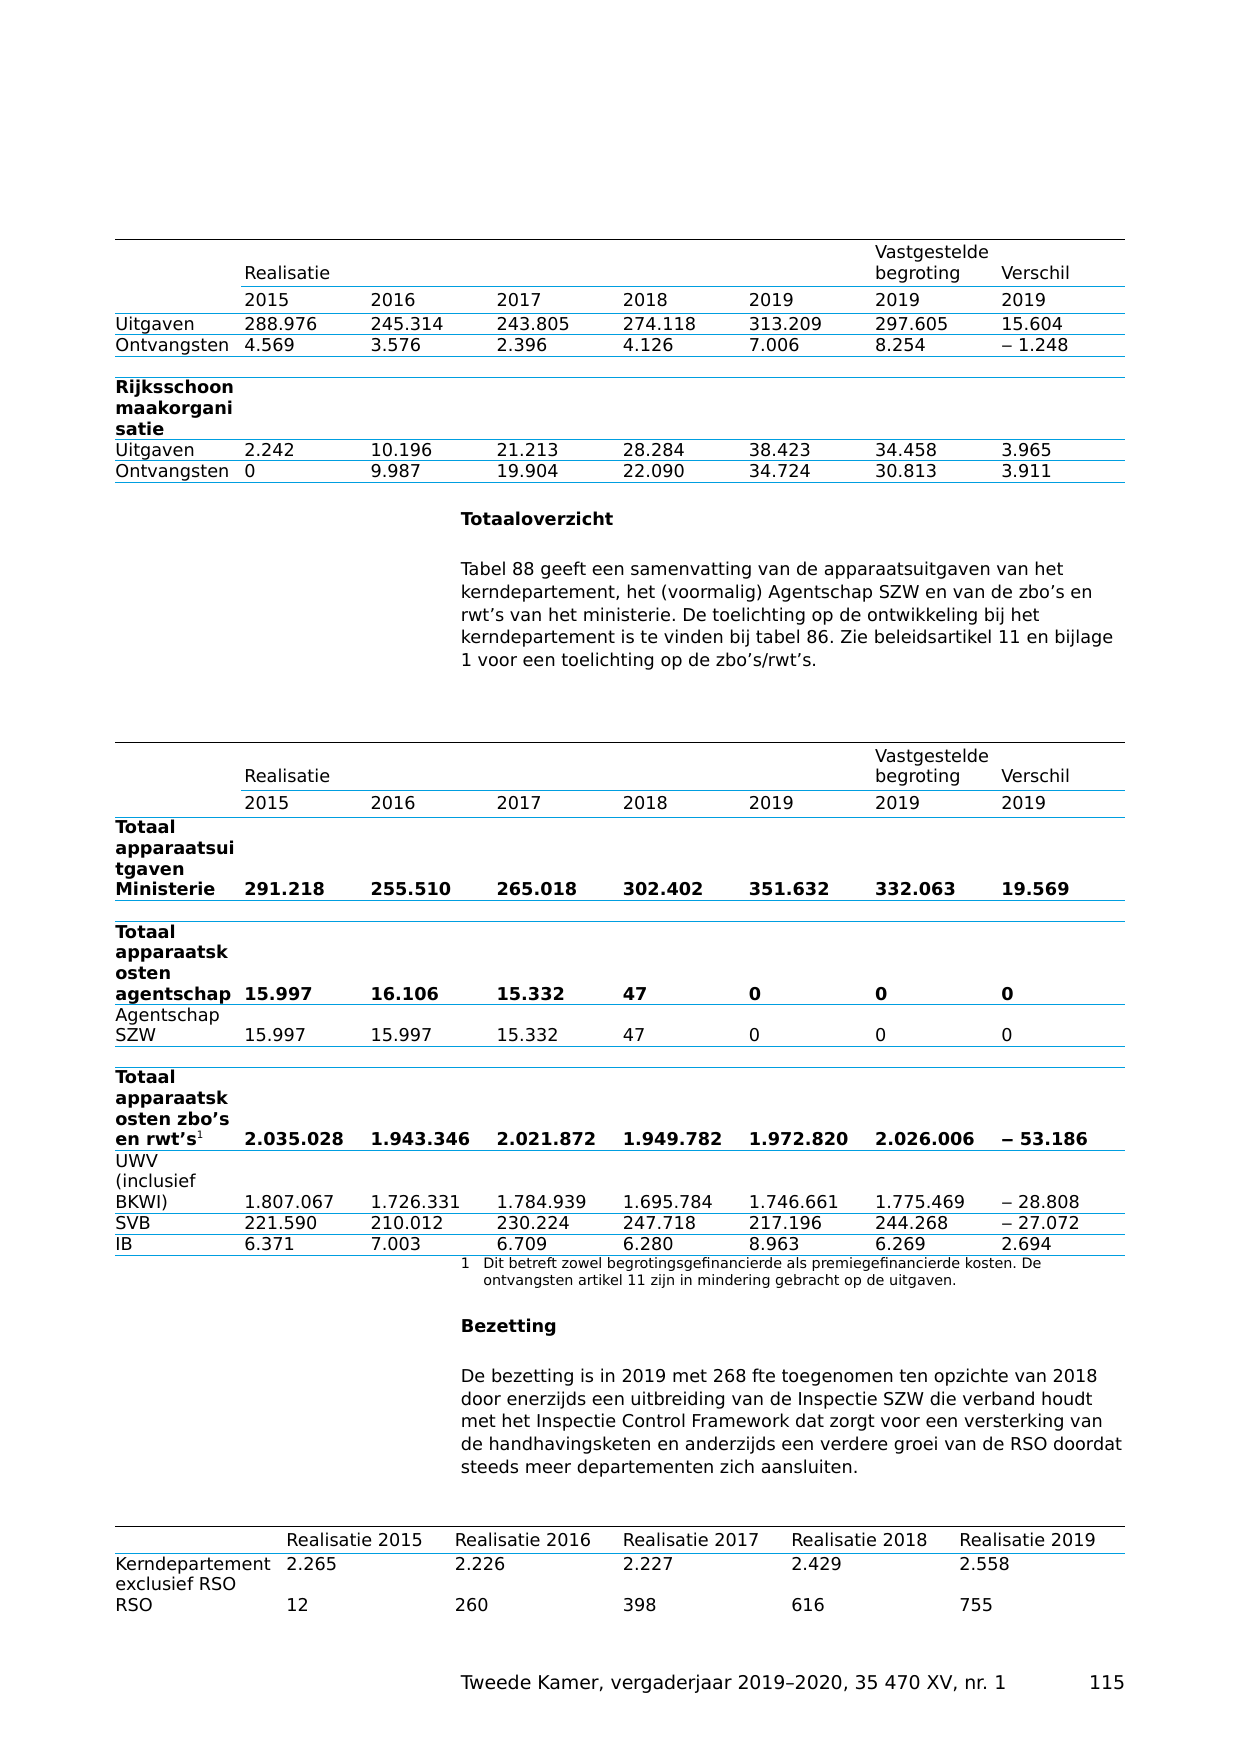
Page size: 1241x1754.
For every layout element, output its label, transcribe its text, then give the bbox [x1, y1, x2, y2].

table_cell 2.227 [620, 1554, 788, 1595]
table_cell 4.126 [620, 335, 746, 356]
table_cell 22.090 [620, 461, 746, 481]
table_cell [872, 357, 998, 377]
table_cell 2019 [746, 791, 872, 817]
table_cell Kerndepartement exclusief RSO [115, 1554, 283, 1595]
table_cell 8.963 [746, 1235, 872, 1255]
table_cell [872, 1047, 998, 1067]
table_cell 15.604 [998, 314, 1125, 334]
table_cell 2.265 [283, 1554, 452, 1595]
table_cell 398 [620, 1595, 788, 1616]
table_cell 291.218 [241, 818, 367, 900]
table_cell 7.003 [368, 1235, 493, 1255]
table_cell 6.371 [241, 1235, 367, 1255]
table_cell 1.943.346 [368, 1068, 493, 1150]
table_cell 10.196 [368, 440, 493, 460]
table_cell 6.280 [620, 1235, 746, 1255]
table_cell 1.775.469 [872, 1151, 998, 1212]
table_cell 2017 [494, 287, 620, 313]
table_cell 28.284 [620, 440, 746, 460]
table_cell [620, 378, 746, 439]
table_cell [241, 378, 367, 439]
table_cell [494, 357, 620, 377]
table_cell 313.209 [746, 314, 872, 334]
table_cell [115, 357, 241, 377]
table_cell 755 [956, 1595, 1125, 1616]
table_cell 8.254 [872, 335, 998, 356]
table_cell 15.997 [241, 922, 367, 1004]
table_cell Realisatie [241, 240, 872, 286]
table_cell [620, 1047, 746, 1067]
table_cell 2016 [368, 791, 493, 817]
table_cell Verschil [998, 240, 1125, 286]
list Dit betreft zowel begrotingsgefinancierde als premiegefinancierde kosten. De ontvangsten artikel 11 zijn in mindering gebracht op de uitgaven. [461, 1256, 1125, 1289]
table_cell 2017 [494, 791, 620, 817]
table_cell 245.314 [368, 314, 493, 334]
table_cell 4.569 [241, 335, 367, 356]
table_cell 30.813 [872, 461, 998, 481]
table_cell 34.724 [746, 461, 872, 481]
table_cell Uitgaven [115, 314, 241, 334]
table_cell 2019 [746, 287, 872, 313]
table_cell Totaal apparaatskosten zbo’s en rwt’s1 [115, 1068, 241, 1150]
table_cell 0 [998, 922, 1125, 1004]
table_cell 0 [746, 1005, 872, 1046]
table_cell [998, 1047, 1125, 1067]
text Bezetting [461, 1314, 1125, 1337]
table_cell Rijksschoonmaakorganisatie [115, 378, 241, 439]
table_cell 16.106 [368, 922, 493, 1004]
table_cell [368, 1047, 493, 1067]
table_cell [620, 901, 746, 921]
table_cell Agentschap SZW [115, 1005, 241, 1046]
table_cell 1.726.331 [368, 1151, 493, 1212]
table_cell Ontvangsten [115, 335, 241, 356]
table_cell 217.196 [746, 1214, 872, 1233]
table_cell [115, 240, 241, 313]
table_header Tabel 89 Bezettingsoverzicht (fte) [115, 1501, 1125, 1526]
table_cell Verschil [998, 743, 1125, 790]
table_cell 2019 [872, 287, 998, 313]
table_cell 255.510 [368, 818, 493, 900]
table_cell Realisatie 2019 [956, 1527, 1125, 1553]
table_cell [368, 901, 493, 921]
table_cell Totaal apparaatskosten agentschap [115, 922, 241, 1004]
table_cell 247.718 [620, 1214, 746, 1233]
table_cell 0 [746, 922, 872, 1004]
table_cell Realisatie 2017 [620, 1527, 788, 1553]
table_cell Ontvangsten [115, 461, 241, 481]
table_cell 297.605 [872, 314, 998, 334]
table_cell [872, 378, 998, 439]
text Totaaloverzicht [461, 507, 1125, 530]
table_cell 288.976 [241, 314, 367, 334]
table_cell 15.332 [494, 922, 620, 1004]
table_cell [241, 901, 367, 921]
table_cell [368, 378, 493, 439]
table_cell 2.558 [956, 1554, 1125, 1595]
table_cell 6.709 [494, 1235, 620, 1255]
table_cell Realisatie 2016 [452, 1527, 620, 1553]
table_cell 15.997 [368, 1005, 493, 1046]
table_cell 243.805 [494, 314, 620, 334]
table_cell 2019 [998, 287, 1125, 313]
table_cell 3.965 [998, 440, 1125, 460]
table_cell 2019 [998, 791, 1125, 817]
table_cell 21.213 [494, 440, 620, 460]
table_cell 12 [283, 1595, 452, 1616]
table_cell Realisatie 2015 [283, 1527, 452, 1553]
table_cell 2018 [620, 287, 746, 313]
table_cell 1.807.067 [241, 1151, 367, 1212]
table_cell 265.018 [494, 818, 620, 900]
table_cell 34.458 [872, 440, 998, 460]
table_cell [620, 357, 746, 377]
table_cell 6.269 [872, 1235, 998, 1255]
table_cell 3.911 [998, 461, 1125, 481]
table_cell 260 [452, 1595, 620, 1616]
table_cell 2018 [620, 791, 746, 817]
table_cell 2019 [872, 791, 998, 817]
table_cell [241, 357, 367, 377]
table_cell [872, 901, 998, 921]
table_cell 2.396 [494, 335, 620, 356]
table_header Tabel 88 Totaaloverzicht apparaatsuitgaven/kosten inclusief agentschappen en zbo's/rwt's (bedragen x € 1.000) [115, 694, 1125, 742]
table_cell 302.402 [620, 818, 746, 900]
table_cell [998, 901, 1125, 921]
table_cell 332.063 [872, 818, 998, 900]
table_cell [494, 1047, 620, 1067]
table_cell 1.784.939 [494, 1151, 620, 1212]
table_cell 15.332 [494, 1005, 620, 1046]
table_cell 0 [872, 922, 998, 1004]
table_cell ‒ 1.248 [998, 335, 1125, 356]
table_cell 1.949.782 [620, 1068, 746, 1150]
table_cell 274.118 [620, 314, 746, 334]
table_cell 616 [788, 1595, 956, 1616]
table_cell 2015 [241, 287, 367, 313]
table_cell [998, 357, 1125, 377]
table_cell 0 [241, 461, 367, 481]
table_cell 2015 [241, 791, 367, 817]
text Tabel 88 geeft een samenvatting van de apparaatsuitgaven van het kerndepartement, het (voormalig) Agentschap SZW en van de zbo’s en rwt’s van het ministerie. De toelichting op de ontwikkeling bij het kerndepartement is te vinden bij tabel 86. Zie beleidsartikel 11 en bijlage 1 voor een toelichting op de zbo’s/rwt’s. [461, 557, 1125, 671]
table_cell 210.012 [368, 1214, 493, 1233]
table_cell 7.006 [746, 335, 872, 356]
table_cell [494, 901, 620, 921]
table_cell 2.226 [452, 1554, 620, 1595]
table_cell ‒ 53.186 [998, 1068, 1125, 1150]
table_cell 2.026.006 [872, 1068, 998, 1150]
table_cell 19.904 [494, 461, 620, 481]
table_cell 2.021.872 [494, 1068, 620, 1150]
table_cell [241, 1047, 367, 1067]
table_cell [115, 1047, 241, 1067]
table_cell 351.632 [746, 818, 872, 900]
table_cell [115, 743, 241, 817]
table_cell ‒ 27.072 [998, 1214, 1125, 1233]
table_cell 38.423 [746, 440, 872, 460]
table_cell 2.429 [788, 1554, 956, 1595]
table_cell [746, 378, 872, 439]
table_cell SVB [115, 1214, 241, 1233]
table_cell 230.224 [494, 1214, 620, 1233]
table_cell 15.997 [241, 1005, 367, 1046]
table_cell [368, 357, 493, 377]
table_cell ‒ 28.808 [998, 1151, 1125, 1212]
table_cell 2.694 [998, 1235, 1125, 1255]
table_cell Uitgaven [115, 440, 241, 460]
table_cell [746, 357, 872, 377]
table_cell 244.268 [872, 1214, 998, 1233]
table_cell Vastgestelde begroting [872, 743, 998, 790]
table_cell 2016 [368, 287, 493, 313]
table_cell UWV (inclusief BKWI) [115, 1151, 241, 1212]
table_cell Vastgestelde begroting [872, 240, 998, 286]
table_cell 1.972.820 [746, 1068, 872, 1150]
text De bezetting is in 2019 met 268 fte toegenomen ten opzichte van 2018 door enerzijds een uitbreiding van de Inspectie SZW die verband houdt met het Inspectie Control Framework dat zorgt voor een versterking van de handhavingsketen en anderzijds een verdere groei van de RSO doordat steeds meer departementen zich aansluiten. [461, 1364, 1125, 1478]
table_cell [115, 901, 241, 921]
table_cell Realisatie 2018 [788, 1527, 956, 1553]
table_cell [115, 1527, 283, 1553]
table_cell [998, 378, 1125, 439]
table_cell 0 [872, 1005, 998, 1046]
table_cell RSO [115, 1595, 283, 1616]
table_cell 47 [620, 1005, 746, 1046]
table_cell 47 [620, 922, 746, 1004]
table_cell [746, 901, 872, 921]
table_header Tabel 87 Extracomptabele tabel apparaatsuitgaven kerndepartement en apparaatsuitgaven RSO (bedragen x € 1.000) [115, 191, 1125, 239]
table_cell Realisatie [241, 743, 872, 790]
table_cell 1.695.784 [620, 1151, 746, 1212]
table_cell IB [115, 1235, 241, 1255]
table_cell 3.576 [368, 335, 493, 356]
table_cell [494, 378, 620, 439]
table_cell 221.590 [241, 1214, 367, 1233]
table_cell 1.746.661 [746, 1151, 872, 1212]
table_cell 2.242 [241, 440, 367, 460]
table_cell Totaal apparaatsuitgaven Ministerie [115, 818, 241, 900]
table_cell 9.987 [368, 461, 493, 481]
table_cell 2.035.028 [241, 1068, 367, 1150]
table_cell 19.569 [998, 818, 1125, 900]
table_cell [746, 1047, 872, 1067]
table_cell 0 [998, 1005, 1125, 1046]
